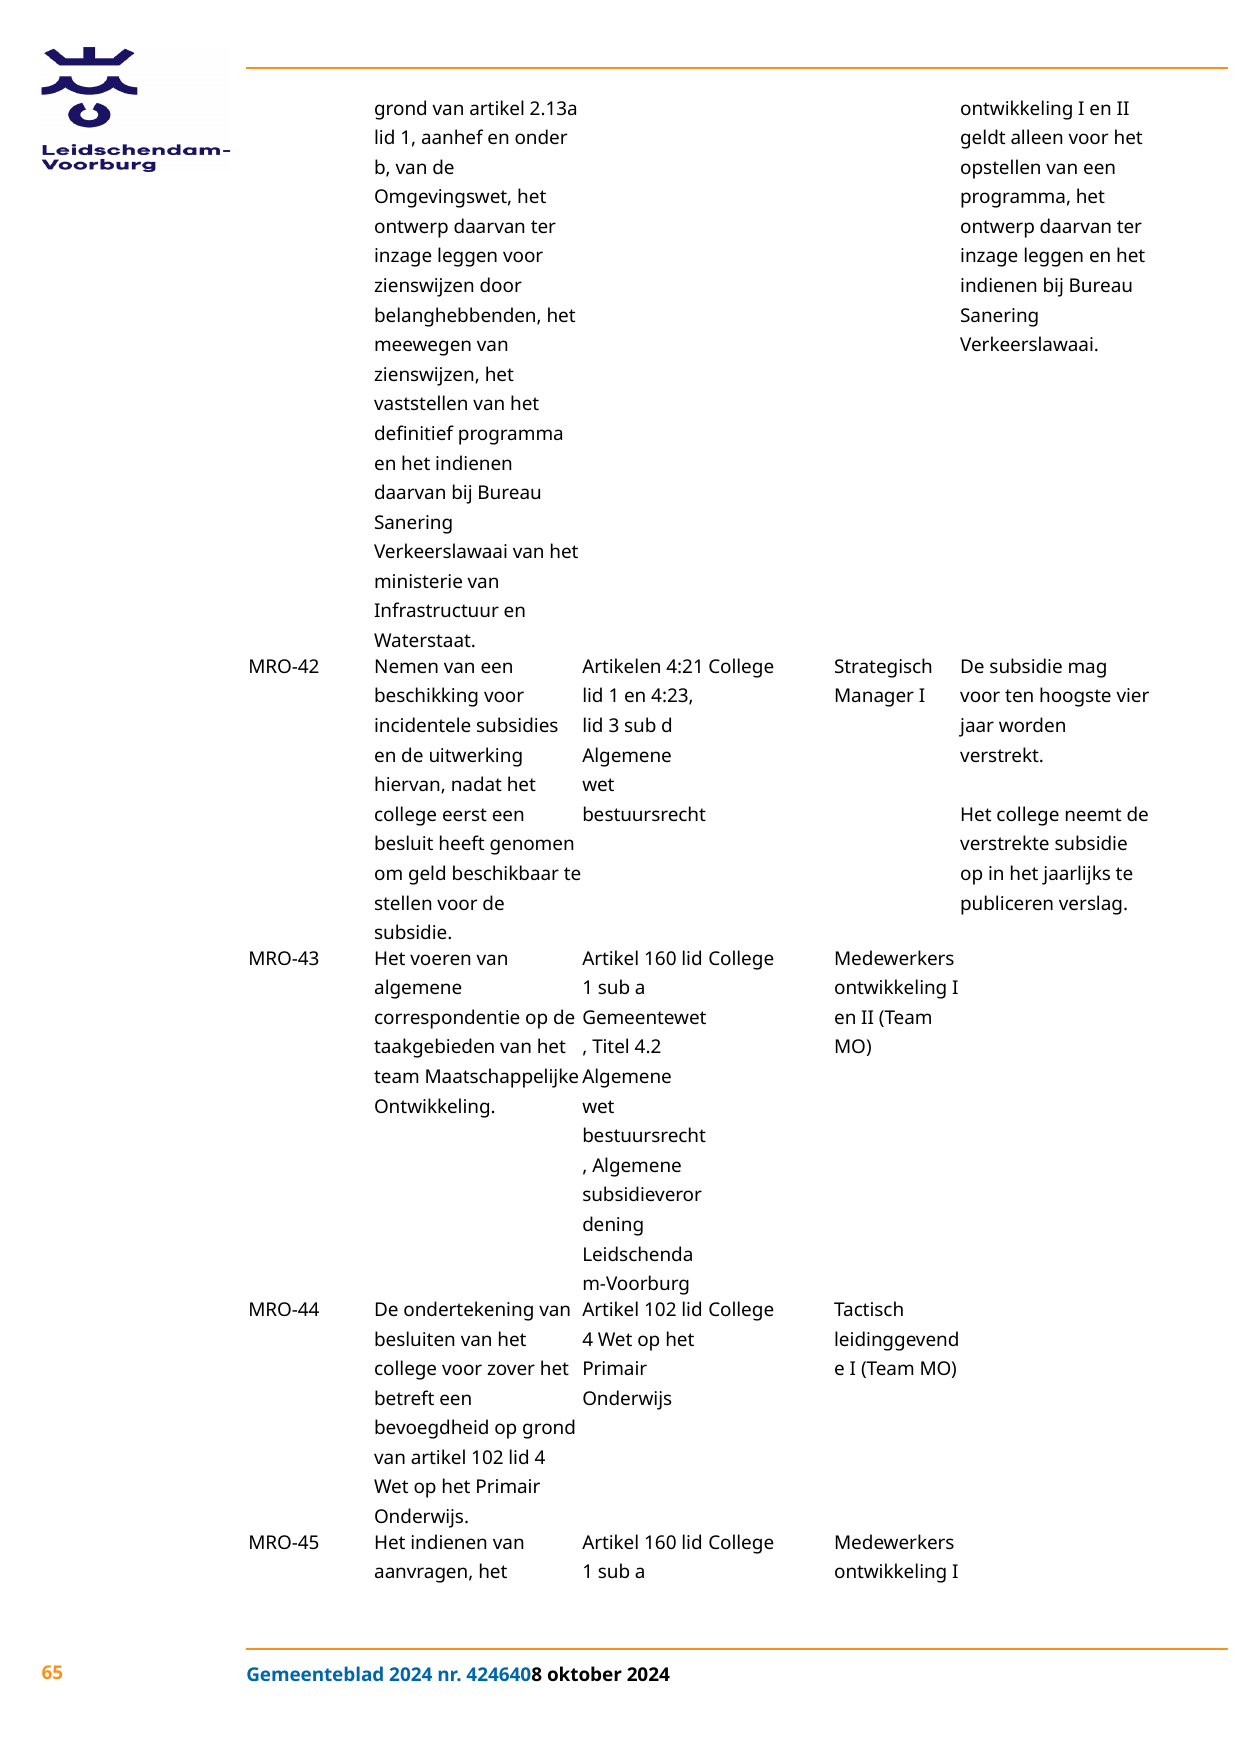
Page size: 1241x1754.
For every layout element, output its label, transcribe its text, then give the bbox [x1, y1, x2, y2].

table_cell Het voeren van algemene correspondentie op de taakgebieden van het team Maatschappelijke Ontwikkeling. [374, 945, 582, 1296]
table_cell [834, 95, 960, 653]
table_cell [960, 1529, 1152, 1584]
table_cell [248, 95, 374, 653]
table_cell Artikelen 4:21 lid 1 en 4:23, lid 3 sub d Algemene wet bestuursrecht [582, 653, 708, 945]
table_cell MRO-43 [248, 945, 374, 1296]
table_cell Strategisch Manager I [834, 653, 960, 945]
table_cell Artikel 102 lid 4 Wet op het Primair Onderwijs [582, 1296, 708, 1529]
table_cell Het indienen van aanvragen, het [374, 1529, 582, 1584]
table_cell MRO-44 [248, 1296, 374, 1529]
table_cell [960, 1296, 1152, 1529]
table_cell MRO-42 [248, 653, 374, 945]
table_cell Medewerkers ontwikkeling I [834, 1529, 960, 1584]
table_cell grond van artikel 2.13a lid 1, aanhef en onder b, van de Omgevingswet, het ontwerp daarvan ter inzage leggen voor zienswijzen door belanghebbenden, het meewegen van zienswijzen, het vaststellen van het definitief programma en het indienen daarvan bij Bureau Sanering Verkeerslawaai van het ministerie van Infrastructuur en Waterstaat. [374, 95, 582, 653]
table_cell De subsidie mag voor ten hoogste vier jaar worden verstrekt. Het college neemt de verstrekte subsidie op in het jaarlijks te publiceren verslag. [960, 653, 1152, 945]
table_cell College [708, 1296, 834, 1529]
table_cell Medewerkers ontwikkeling I en II (Team MO) [834, 945, 960, 1296]
table_cell Artikel 160 lid 1 sub a [582, 1529, 708, 1584]
table_cell College [708, 653, 834, 945]
table_cell [960, 945, 1152, 1296]
table_cell De ondertekening van besluiten van het college voor zover het betreft een bevoegdheid op grond van artikel 102 lid 4 Wet op het Primair Onderwijs. [374, 1296, 582, 1529]
table_cell Tactisch leidinggevende I (Team MO) [834, 1296, 960, 1529]
picture [41, 47, 231, 172]
table_cell Nemen van een beschikking voor incidentele subsidies en de uitwerking hiervan, nadat het college eerst een besluit heeft genomen om geld beschikbaar te stellen voor de subsidie. [374, 653, 582, 945]
table_cell MRO-45 [248, 1529, 374, 1584]
table_cell [582, 95, 708, 653]
table_cell College [708, 945, 834, 1296]
table_cell Artikel 160 lid 1 sub a Gemeentewet, Titel 4.2 Algemene wet bestuursrecht, Algemene subsidieverordening Leidschendam-Voorburg [582, 945, 708, 1296]
table_cell [708, 95, 834, 653]
table_cell ontwikkeling I en II geldt alleen voor het opstellen van een programma, het ontwerp daarvan ter inzage leggen en het indienen bij Bureau Sanering Verkeerslawaai. [960, 95, 1152, 653]
table_cell College [708, 1529, 834, 1584]
